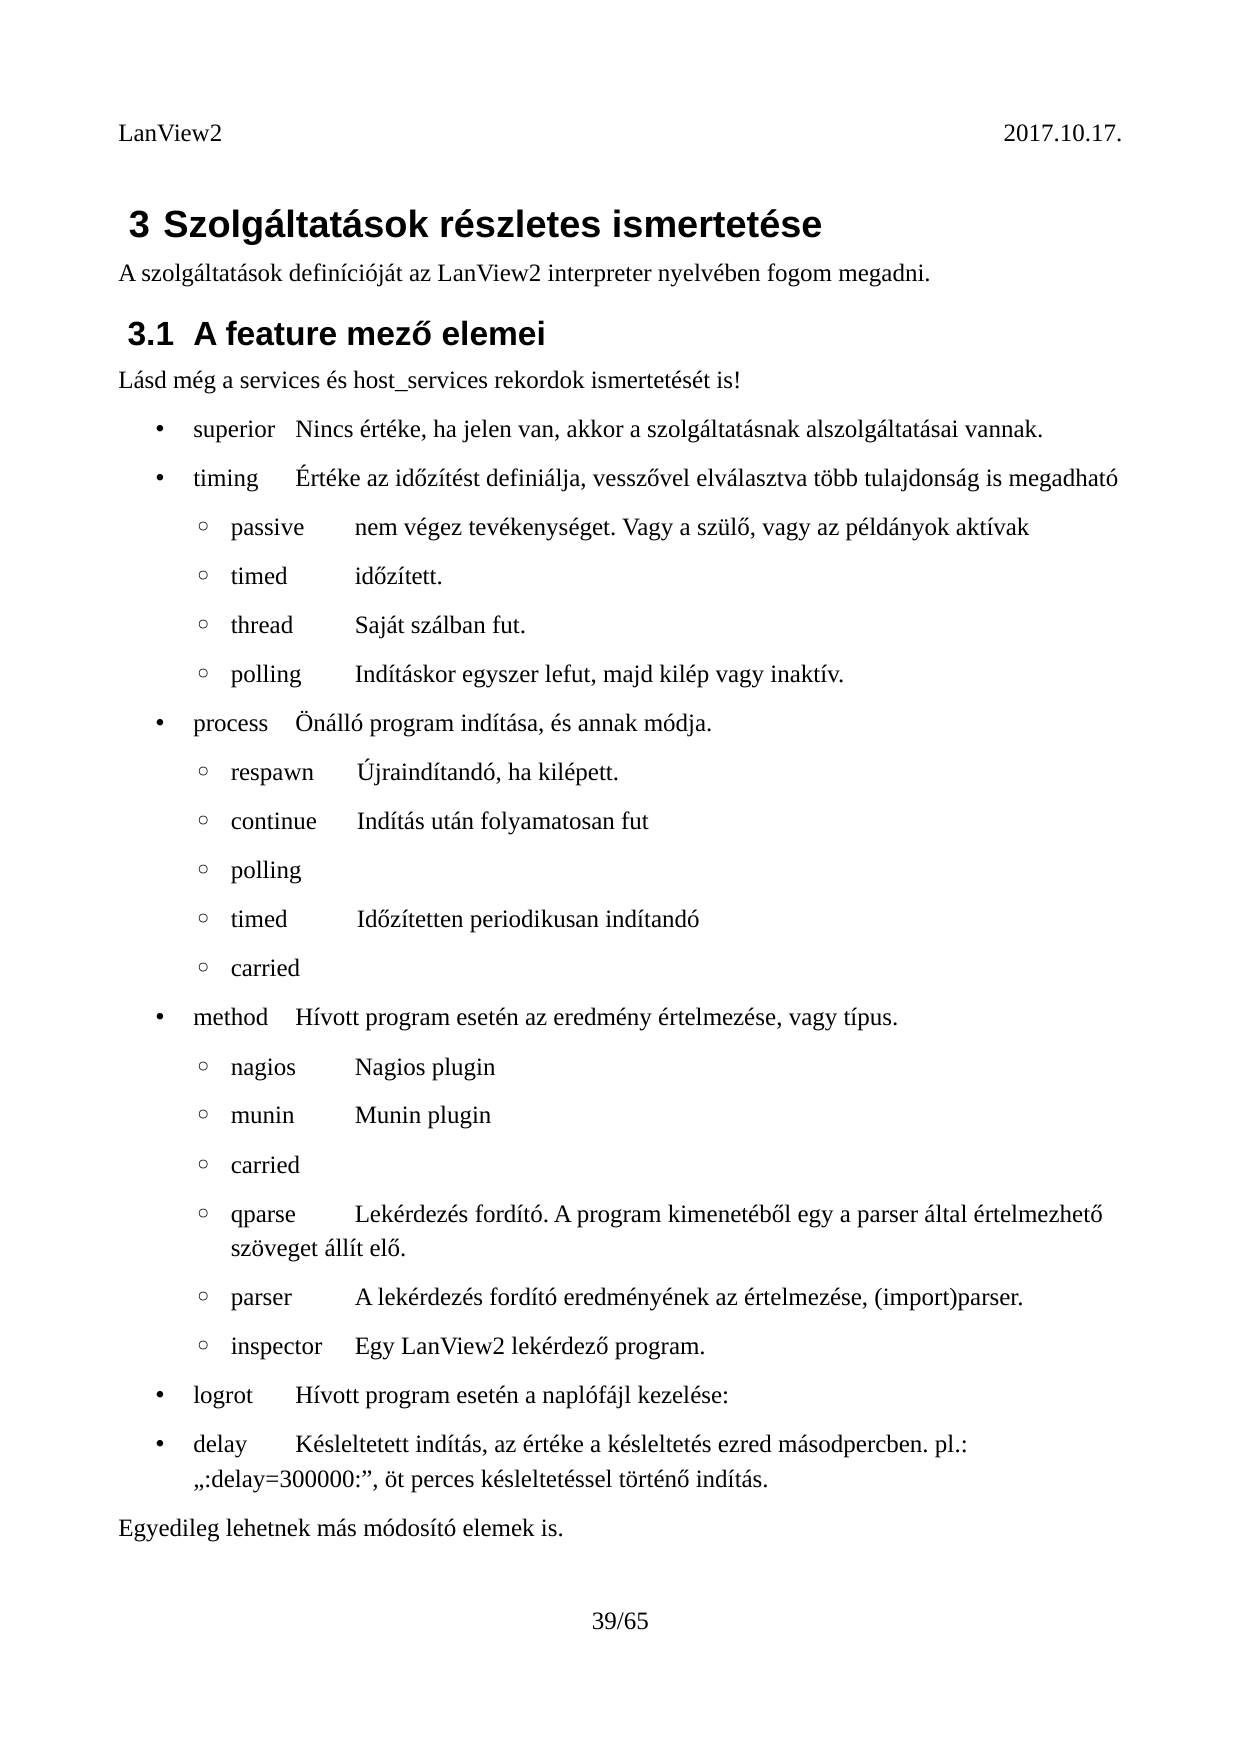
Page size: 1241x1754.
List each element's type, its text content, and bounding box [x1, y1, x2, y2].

list nagios Nagios plugin [193, 1052, 1122, 1080]
list passive nem végez tevékenységet. Vagy a szülő, vagy az példányok aktívak [193, 512, 1122, 541]
list superior Nincs értéke, ha jelen van, akkor a szolgáltatásnak alszolgáltatásai vannak. [156, 414, 1122, 442]
list process Önálló program indítása, és annak módja. [156, 708, 1122, 737]
text Lásd még a services és host_services rekordok ismertetését is! [118, 365, 1122, 393]
text Egyedileg lehetnek más módosító elemek is. [118, 1513, 1122, 1542]
list timed időzített. [193, 561, 1122, 590]
list respawn Újraindítandó, ha kilépett. [193, 757, 1122, 786]
list carried [193, 953, 1122, 982]
list inspector Egy LanView2 lekérdező program. [193, 1331, 1122, 1360]
list delay Késleltetett indítás, az értéke a késleltetés ezred másodpercben. pl.: „:delay=300000:”, öt perces késleltetéssel történő indítás. [156, 1429, 1122, 1493]
list qparse Lekérdezés fordító. A program kimenetéből egy a parser által értelmezhető szöveget állít elő. [193, 1199, 1122, 1262]
list parser A lekérdezés fordító eredményének az értelmezése, (import)parser. [193, 1282, 1122, 1311]
subtitle A feature mező elemei [118, 313, 1122, 352]
list polling [193, 855, 1122, 884]
subtitle Szolgáltatások részletes ismertetése [118, 202, 1122, 246]
list thread Saját szálban fut. [193, 610, 1122, 639]
list method Hívott program esetén az eredmény értelmezése, vagy típus. [156, 1002, 1122, 1031]
text A szolgáltatások definícióját az LanView2 interpreter nyelvében fogom megadni. [118, 258, 1122, 287]
list timed Időzítetten periodikusan indítandó [193, 904, 1122, 933]
list polling Indításkor egyszer lefut, majd kilép vagy inaktív. [193, 659, 1122, 688]
list continue Indítás után folyamatosan fut [193, 806, 1122, 835]
list carried [193, 1150, 1122, 1178]
list timing Értéke az időzítést definiálja, vesszővel elválasztva több tulajdonság is megadható [156, 463, 1122, 492]
list munin Munin plugin [193, 1101, 1122, 1129]
list logrot Hívott program esetén a naplófájl kezelése: [156, 1380, 1122, 1409]
